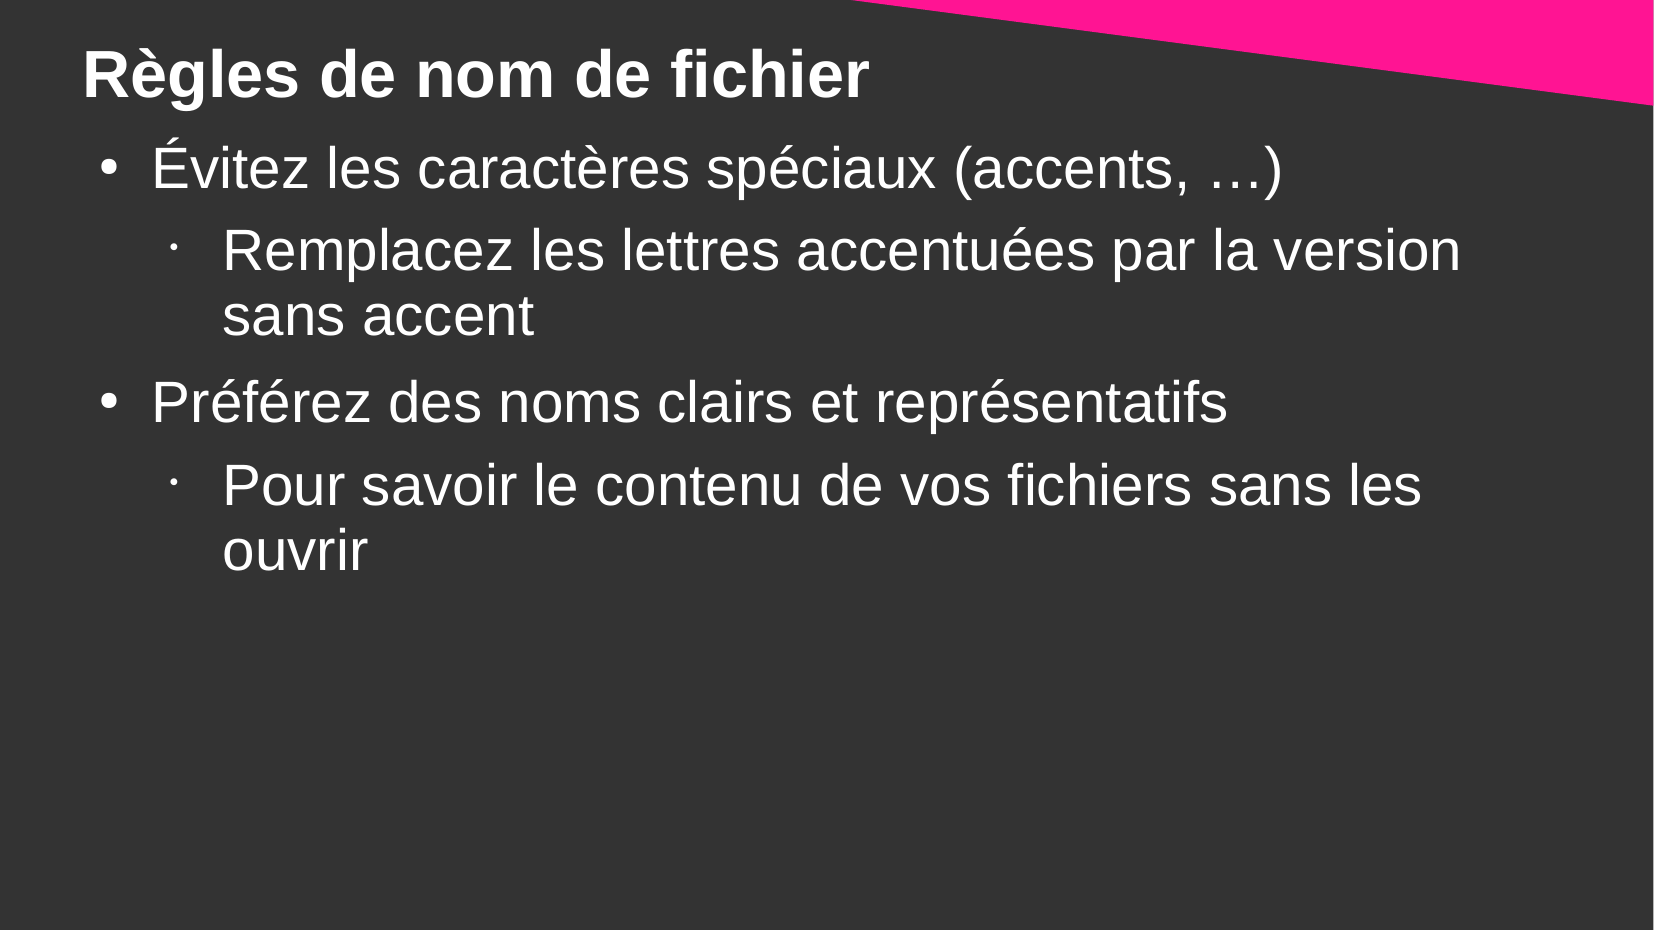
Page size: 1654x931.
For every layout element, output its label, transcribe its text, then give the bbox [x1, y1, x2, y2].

text_box [850, 0, 1654, 106]
list Évitez les caractères spéciaux (accents, …) Remplacez les lettres accentuées par la version sans accent Préférez des noms clairs et représentatifs Pour savoir le contenu de vos fichiers sans les ouvrir [80, 135, 1560, 886]
title Règles de nom de fichier [82, 37, 1571, 122]
